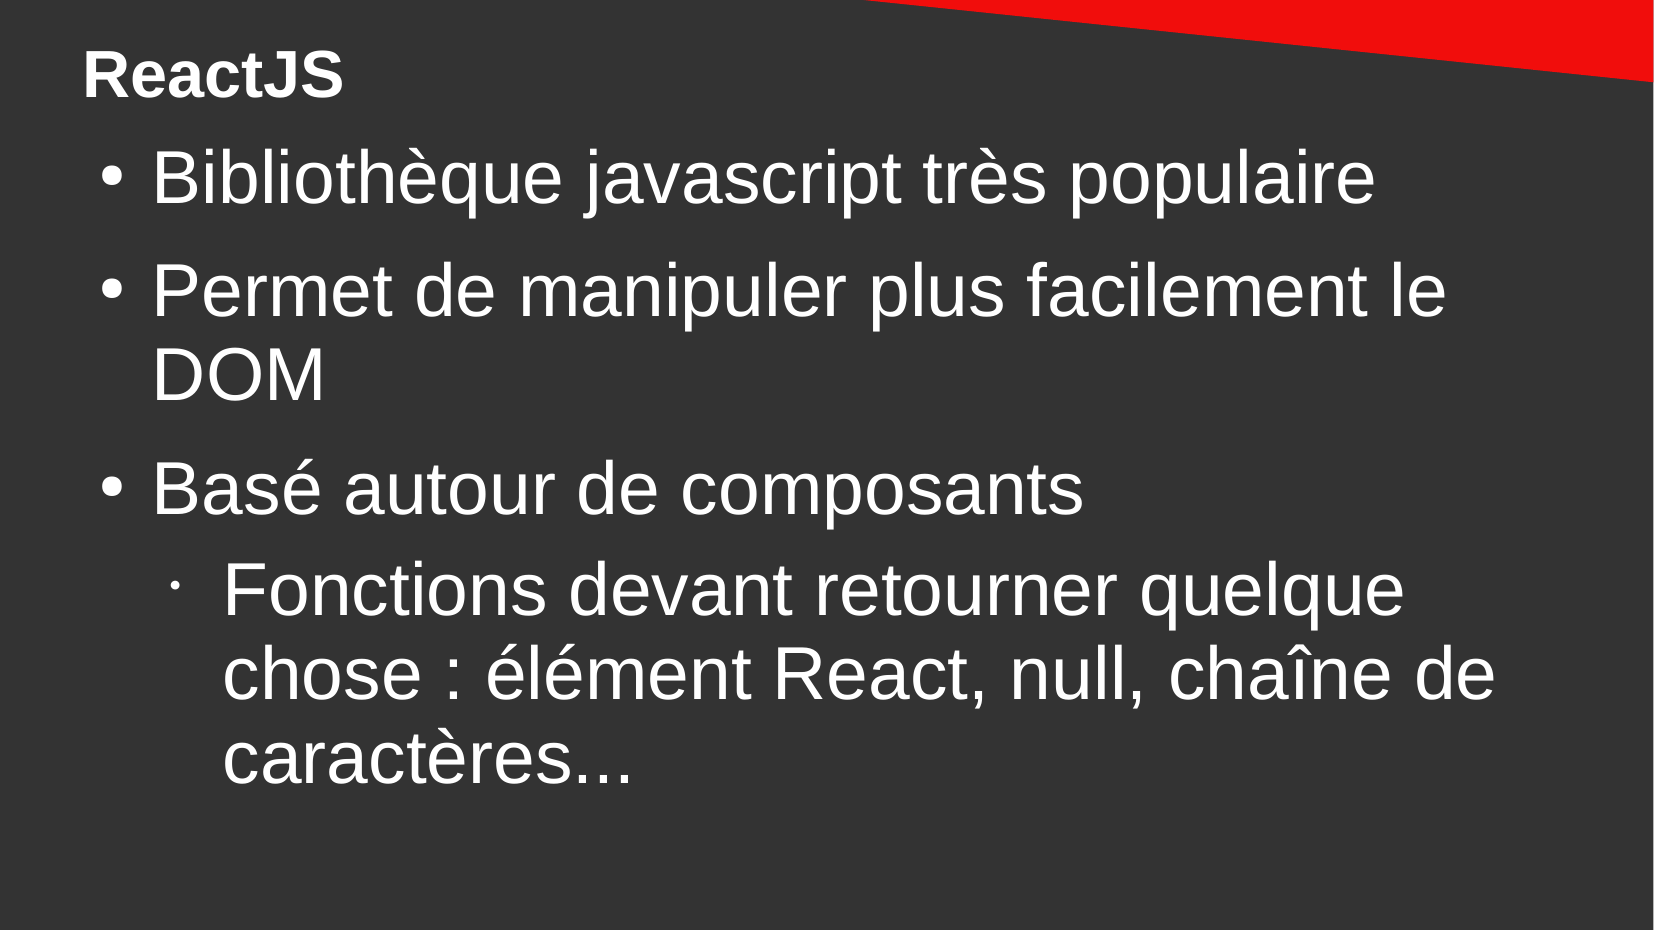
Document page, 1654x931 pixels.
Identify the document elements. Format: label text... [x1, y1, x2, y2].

title ReactJS [82, 37, 1571, 122]
list Bibliothèque javascript très populaire Permet de manipuler plus facilement le DOM Basé autour de composants Fonctions devant retourner quelque chose : élément React, null, chaîne de caractères... [80, 135, 1620, 804]
text_box [863, 0, 1654, 83]
